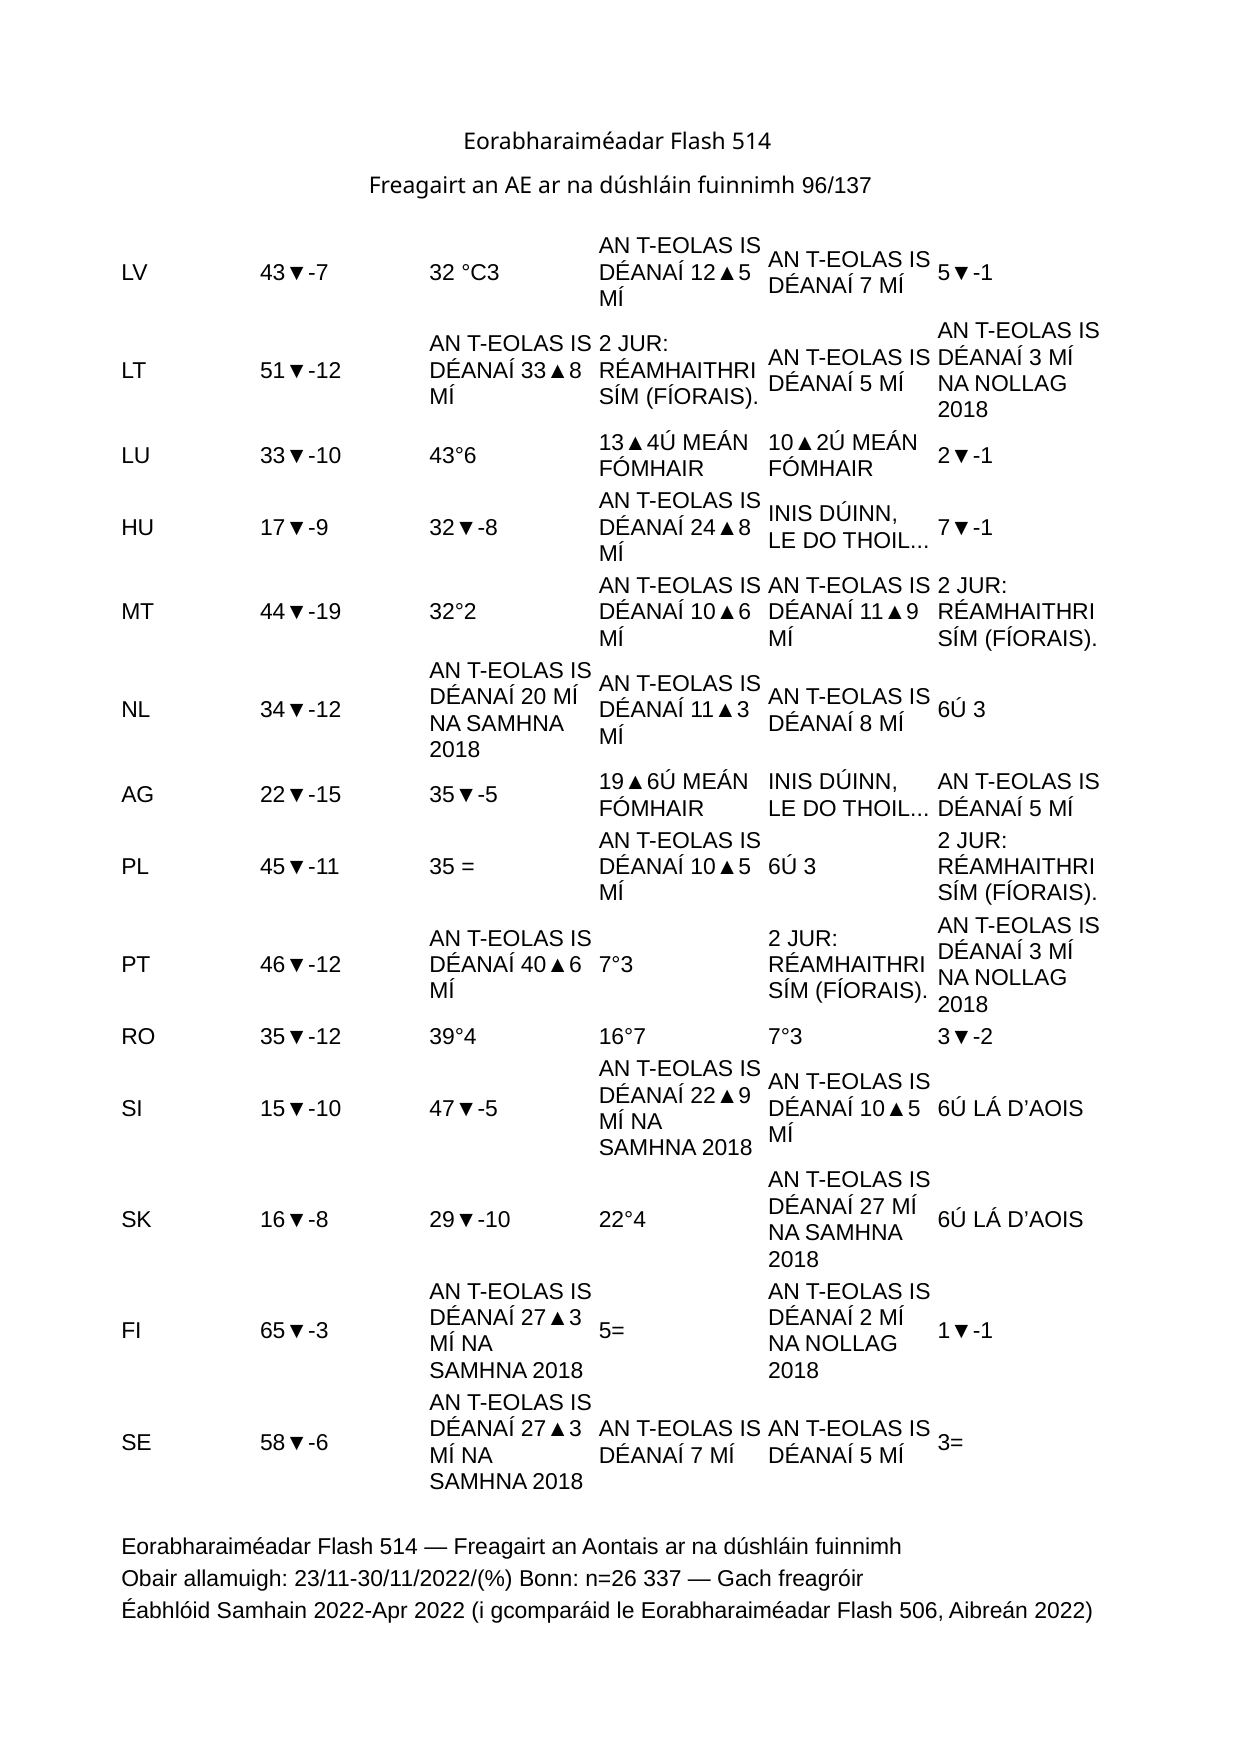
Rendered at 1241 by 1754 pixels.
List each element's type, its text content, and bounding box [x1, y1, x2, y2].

table_cell [426, 1497, 596, 1530]
table_cell SK [118, 1164, 257, 1275]
table_cell 22▼-15 [257, 765, 426, 824]
table_cell AN T-EOLAS IS DÉANAÍ 2 MÍ NA NOLLAG 2018 [765, 1275, 934, 1386]
table_cell 6Ú 3 [934, 654, 1104, 765]
table_cell AN T-EOLAS IS DÉANAÍ 24▲8 MÍ [596, 484, 765, 569]
table_cell 35▼-12 [257, 1020, 426, 1052]
table_cell LV [118, 230, 257, 314]
table_cell 3▼-2 [934, 1020, 1104, 1052]
table_cell FI [118, 1275, 257, 1386]
table_cell 3= [934, 1386, 1104, 1497]
table_cell HU [118, 484, 257, 569]
table_cell 16▼-8 [257, 1164, 426, 1275]
table_cell 32°2 [426, 569, 596, 654]
table_cell 10▲2Ú MEÁN FÓMHAIR [765, 426, 934, 484]
table_cell INIS DÚINN, LE DO THOIL... [765, 484, 934, 569]
table_cell 2 JUR: RÉAMHAITHRISÍM (FÍORAIS). [934, 824, 1104, 909]
table_cell AN T-EOLAS IS DÉANAÍ 27▲3 MÍ NA SAMHNA 2018 [426, 1386, 596, 1497]
table_cell 51▼-12 [257, 314, 426, 426]
table_cell AN T-EOLAS IS DÉANAÍ 11▲9 MÍ [765, 569, 934, 654]
table_cell AN T-EOLAS IS DÉANAÍ 10▲5 MÍ [596, 824, 765, 909]
table_cell 5= [596, 1275, 765, 1386]
table_cell 2 JUR: RÉAMHAITHRISÍM (FÍORAIS). [596, 314, 765, 426]
table_cell 45▼-11 [257, 824, 426, 909]
table_cell 6Ú 3 [765, 824, 934, 909]
table_cell 35▼-5 [426, 765, 596, 824]
table_cell 39°4 [426, 1020, 596, 1052]
table_cell [765, 1497, 934, 1530]
table_cell AN T-EOLAS IS DÉANAÍ 40▲6 MÍ [426, 909, 596, 1020]
table_cell 29▼-10 [426, 1164, 596, 1275]
table_cell AN T-EOLAS IS DÉANAÍ 3 MÍ NA NOLLAG 2018 [934, 314, 1104, 426]
table_cell 65▼-3 [257, 1275, 426, 1386]
table_cell 7°3 [765, 1020, 934, 1052]
table_cell RO [118, 1020, 257, 1052]
table_cell AN T-EOLAS IS DÉANAÍ 5 MÍ [765, 314, 934, 426]
table_cell 19▲6Ú MEÁN FÓMHAIR [596, 765, 765, 824]
table_cell 33▼-10 [257, 426, 426, 484]
table_cell 2 JUR: RÉAMHAITHRISÍM (FÍORAIS). [765, 909, 934, 1020]
table_cell AG [118, 765, 257, 824]
table_cell MT [118, 569, 257, 654]
table_cell SE [118, 1386, 257, 1497]
table_cell 34▼-12 [257, 654, 426, 765]
table_cell 17▼-9 [257, 484, 426, 569]
table_cell AN T-EOLAS IS DÉANAÍ 22▲9 MÍ NA SAMHNA 2018 [596, 1052, 765, 1163]
table_cell AN T-EOLAS IS DÉANAÍ 10▲5 MÍ [765, 1052, 934, 1163]
table_cell NL [118, 654, 257, 765]
table_cell 47▼-5 [426, 1052, 596, 1163]
table_cell 6Ú LÁ D’AOIS [934, 1164, 1104, 1275]
table_cell 43▼-7 [257, 230, 426, 314]
table_cell LU [118, 426, 257, 484]
table_cell PL [118, 824, 257, 909]
table_cell AN T-EOLAS IS DÉANAÍ 20 MÍ NA SAMHNA 2018 [426, 654, 596, 765]
table_cell 2 JUR: RÉAMHAITHRISÍM (FÍORAIS). [934, 569, 1104, 654]
table_cell AN T-EOLAS IS DÉANAÍ 5 MÍ [934, 765, 1104, 824]
table_cell 43°6 [426, 426, 596, 484]
table_cell 22°4 [596, 1164, 765, 1275]
table_cell 32 °C3 [426, 230, 596, 314]
table_cell AN T-EOLAS IS DÉANAÍ 33▲8 MÍ [426, 314, 596, 426]
table_cell 15▼-10 [257, 1052, 426, 1163]
table_cell SI [118, 1052, 257, 1163]
table_cell PT [118, 909, 257, 1020]
table_cell 5▼-1 [934, 230, 1104, 314]
table_cell 7▼-1 [934, 484, 1104, 569]
table_cell 44▼-19 [257, 569, 426, 654]
table_cell 2▼-1 [934, 426, 1104, 484]
table_cell 13▲4Ú MEÁN FÓMHAIR [596, 426, 765, 484]
table_cell 32▼-8 [426, 484, 596, 569]
table_cell AN T-EOLAS IS DÉANAÍ 27▲3 MÍ NA SAMHNA 2018 [426, 1275, 596, 1386]
table_cell AN T-EOLAS IS DÉANAÍ 8 MÍ [765, 654, 934, 765]
table_cell AN T-EOLAS IS DÉANAÍ 10▲6 MÍ [596, 569, 765, 654]
table_cell Obair allamuigh: 23/11-30/11/2022/(%) Bonn: n=26 337 — Gach freagróir [118, 1562, 1104, 1594]
table_cell AN T-EOLAS IS DÉANAÍ 27 MÍ NA SAMHNA 2018 [765, 1164, 934, 1275]
table_cell 16°7 [596, 1020, 765, 1052]
table_cell Eorabharaiméadar Flash 514 — Freagairt an Aontais ar na dúshláin fuinnimh [118, 1530, 1104, 1562]
table_cell 6Ú LÁ D’AOIS [934, 1052, 1104, 1163]
table_cell [257, 1497, 426, 1530]
table_cell AN T-EOLAS IS DÉANAÍ 3 MÍ NA NOLLAG 2018 [934, 909, 1104, 1020]
table_cell 35 = [426, 824, 596, 909]
table_cell AN T-EOLAS IS DÉANAÍ 11▲3 MÍ [596, 654, 765, 765]
table_cell LT [118, 314, 257, 426]
table_cell [934, 1497, 1104, 1530]
table_cell 7°3 [596, 909, 765, 1020]
table_cell AN T-EOLAS IS DÉANAÍ 7 MÍ [596, 1386, 765, 1497]
table_cell [118, 1497, 257, 1530]
table_cell INIS DÚINN, LE DO THOIL... [765, 765, 934, 824]
table_cell AN T-EOLAS IS DÉANAÍ 12▲5 MÍ [596, 230, 765, 314]
table_cell AN T-EOLAS IS DÉANAÍ 5 MÍ [765, 1386, 934, 1497]
table_cell Éabhlóid Samhain 2022-Apr 2022 (i gcomparáid le Eorabharaiméadar Flash 506, Aibreán 2022) [118, 1595, 1104, 1627]
table_cell [596, 1497, 765, 1530]
table_cell 46▼-12 [257, 909, 426, 1020]
table_cell AN T-EOLAS IS DÉANAÍ 7 MÍ [765, 230, 934, 314]
table_cell 58▼-6 [257, 1386, 426, 1497]
table_cell 1▼-1 [934, 1275, 1104, 1386]
